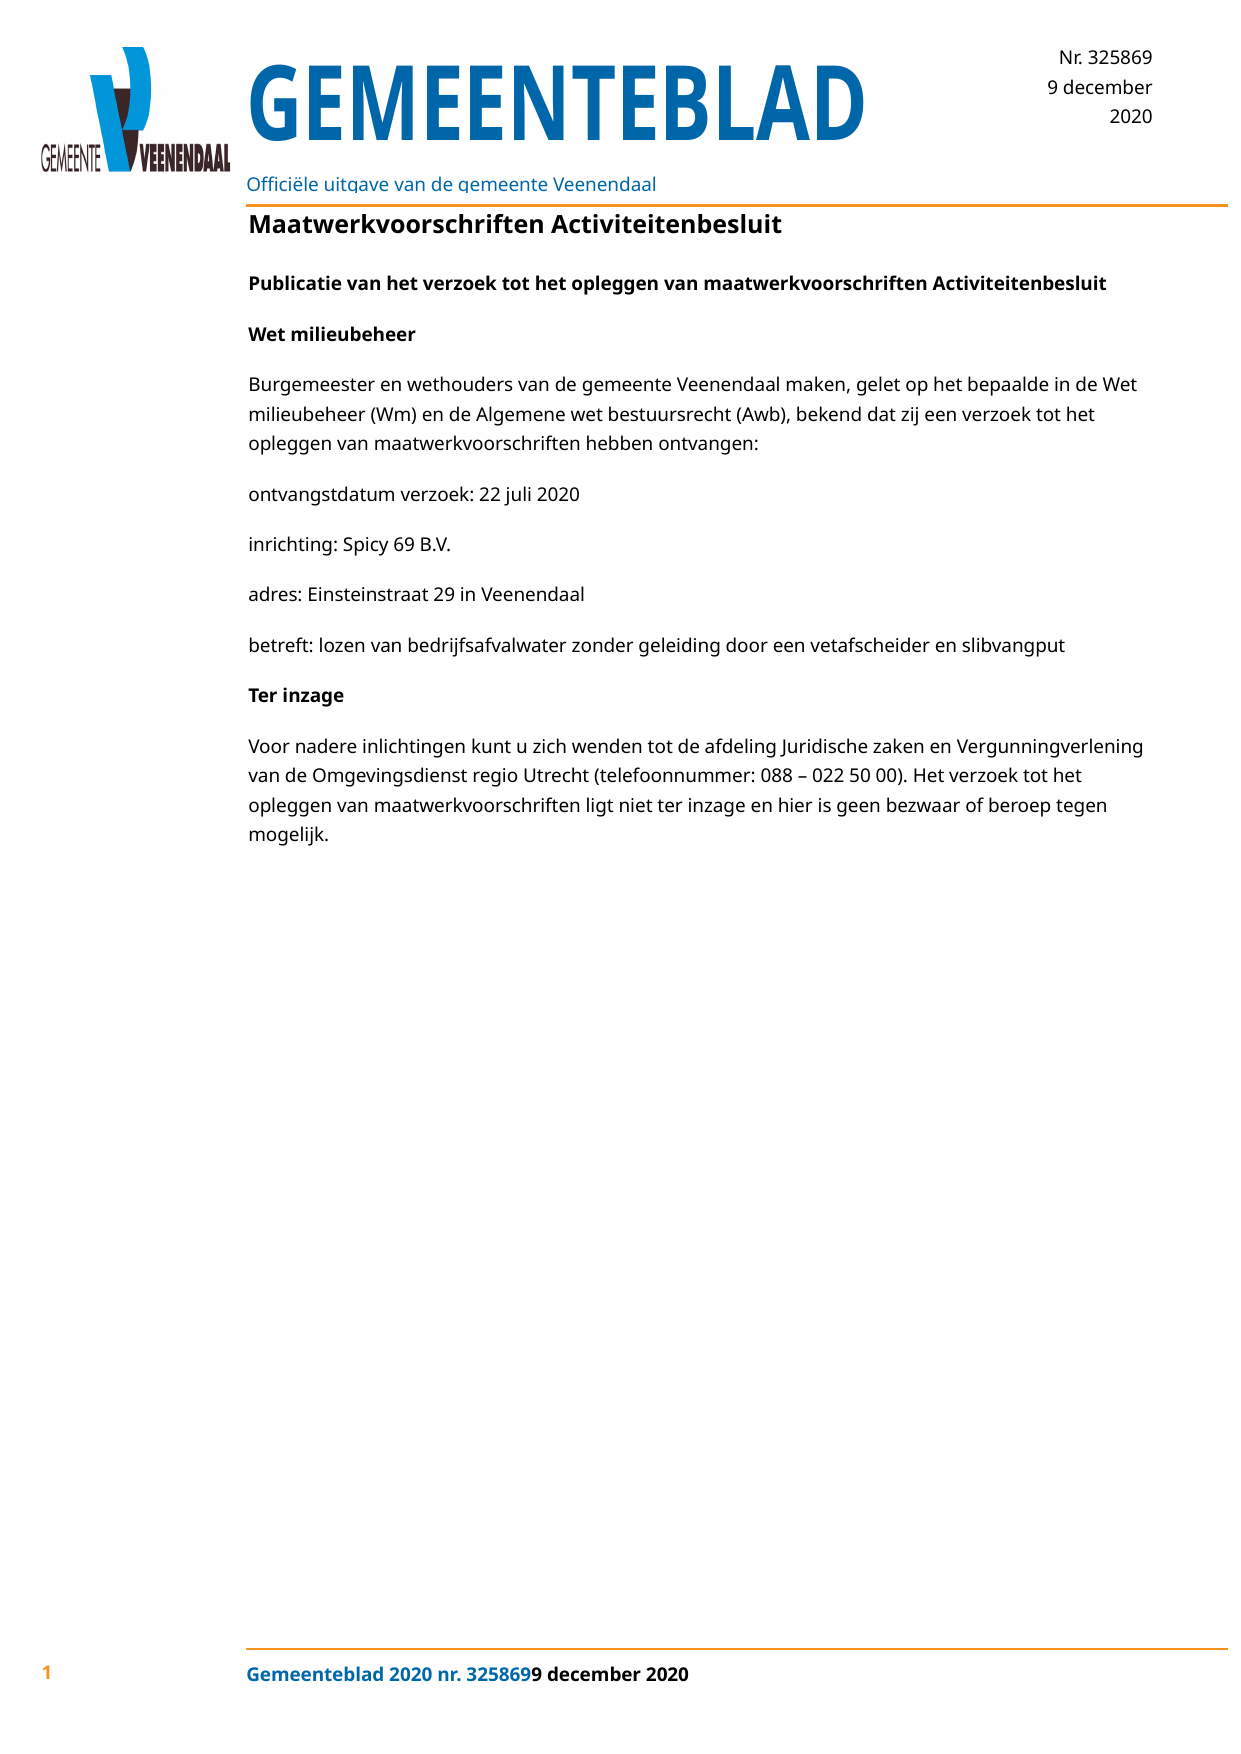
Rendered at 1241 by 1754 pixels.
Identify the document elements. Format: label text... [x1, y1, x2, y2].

text ontvangstdatum verzoek: 22 juli 2020 [248, 481, 1152, 506]
text Wet milieubeheer [248, 321, 1152, 346]
text Ter inzage [248, 682, 1152, 708]
text inrichting: Spicy 69 B.V. [248, 531, 1152, 557]
picture [123, 47, 231, 172]
text Publicatie van het verzoek tot het opleggen van maatwerkvoorschriften Activiteitenbesluit [248, 270, 1152, 296]
text Maatwerkvoorschriften Activiteitenbesluit [248, 207, 1152, 241]
text Burgemeester en wethouders van de gemeente Veenendaal maken, gelet op het bepaalde in de Wet milieubeheer (Wm) en de Algemene wet bestuursrecht (Awb), bekend dat zij een verzoek tot het opleggen van maatwerkvoorschriften hebben ontvangen: [248, 371, 1152, 456]
text adres: Einsteinstraat 29 in Veenendaal [248, 582, 1152, 607]
picture [41, 47, 130, 172]
text Voor nadere inlichtingen kunt u zich wenden tot de afdeling Juridische zaken en Vergunningverlening van de Omgevingsdienst regio Utrecht (telefoonnummer: 088 – 022 50 00). Het verzoek tot het opleggen van maatwerkvoorschriften ligt niet ter inzage en hier is geen bezwaar of beroep tegen mogelijk. [248, 733, 1152, 847]
text betreft: lozen van bedrijfsafvalwater zonder geleiding door een vetafscheider en slibvangput [248, 632, 1152, 658]
